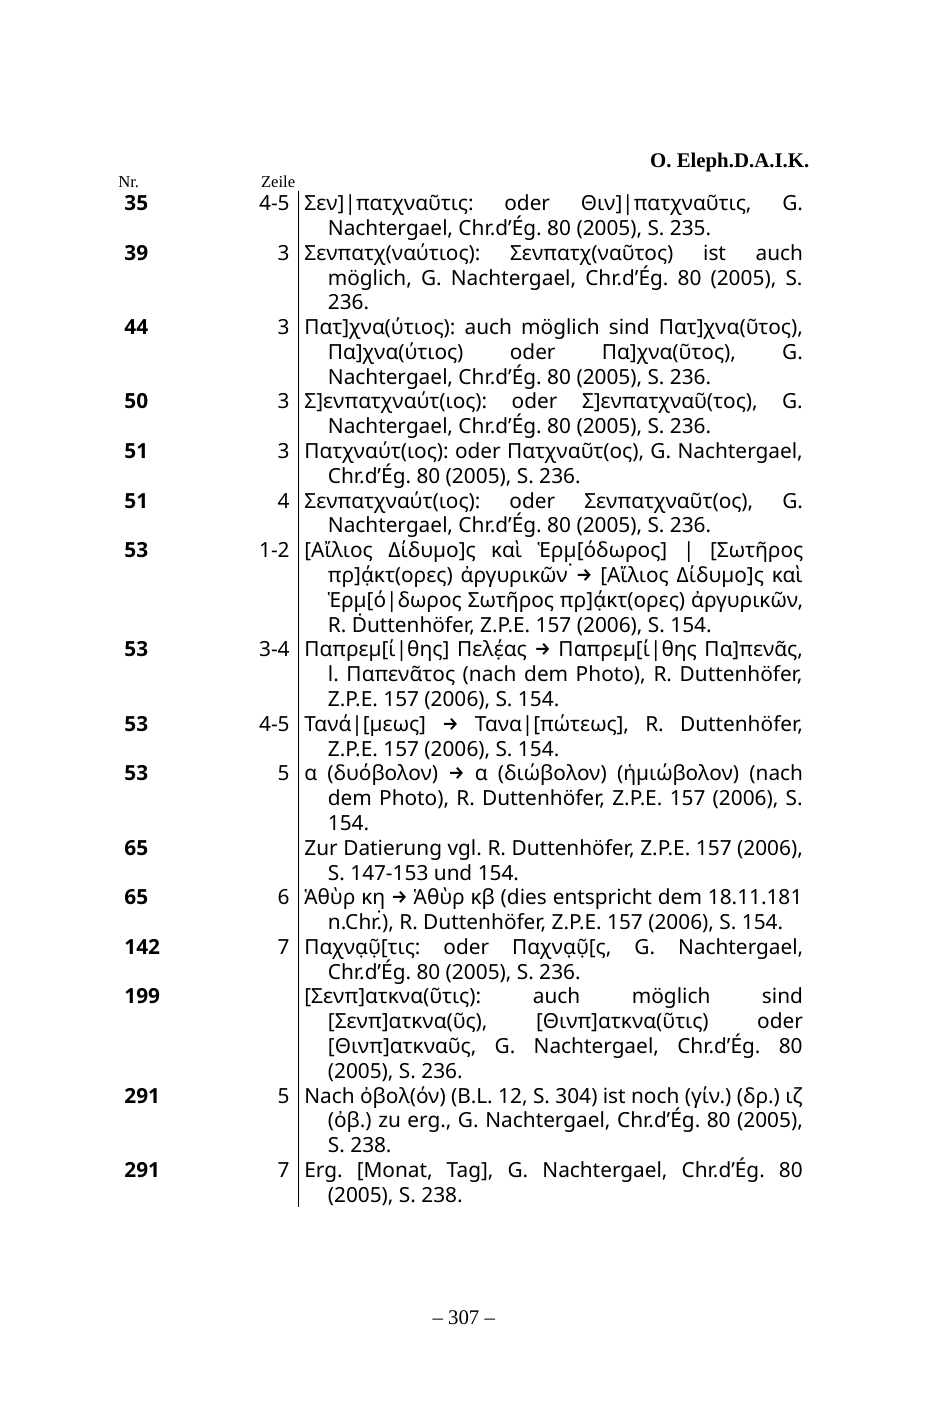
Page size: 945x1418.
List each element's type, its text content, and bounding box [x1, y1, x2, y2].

table_cell 5 [207, 761, 298, 835]
table_cell Σενπατχναύτ(ιος): oder Σενπατχναῦτ(ος), G. Nachtergael, Chr.d’Ég. 80 (2005), S. 236. [299, 488, 809, 538]
table_cell Ἁθὺρ κη̣ → Ἁθὺρ κβ (dies entspricht dem 18.11.181 n.Chr.), R. Duttenhöfer, Z.P.E. 157 (2006), S. 154. [299, 885, 809, 934]
table_cell Σ]ενπατχναύτ(ιος): oder Σ]ενπατχναῦ(τος), G. Nachtergael, Chr.d’Ég. 80 (2005), S. 236. [299, 389, 809, 439]
table_cell Παχνα̣ῦ̣[τις: oder Παχνα̣ῦ̣[ς, G. Nachtergael, Chr.d’Ég. 80 (2005), S. 236. [299, 935, 809, 984]
table_cell 1-2 [207, 538, 298, 637]
table_cell Nach ὀβολ(όν) (B.L. 12, S. 304) ist noch (γίν.) (δρ.) ιζ (ὀβ.) zu erg., G. Nachtergael, Chr.d’Ég. 80 (2005), S. 238. [299, 1083, 809, 1158]
table_cell [207, 835, 298, 885]
table_cell 4-5 [207, 711, 298, 761]
table_cell 4 [207, 488, 298, 538]
table_cell 4-5 [207, 191, 298, 240]
table_cell 51 [118, 488, 207, 538]
table_cell 3 [207, 315, 298, 389]
table_cell 50 [118, 389, 207, 439]
table_cell Πατχναύτ(ιος): oder Πατχναῦτ(ος), G. Nachtergael, Chr.d’Ég. 80 (2005), S. 236. [299, 439, 809, 488]
table_cell Σενπατχ(ναύτιος): Σενπατχ(ναῦτος) ist auch möglich, G. Nachtergael, Chr.d’Ég. 80 (2005), S. 236. [299, 240, 809, 315]
table_cell 53 [118, 711, 207, 761]
table_cell Πατ]χνα(ύτιος): auch möglich sind Πατ]χνα(ῦτος), Πα]χνα(ύτιος) oder Πα]χνα(ῦτος), G. Nachtergael, Chr.d’Ég. 80 (2005), S. 236. [299, 315, 809, 389]
table_cell 3-4 [207, 637, 298, 711]
table_cell Erg. [Monat, Tag], G. Nachtergael, Chr.d’Ég. 80 (2005), S. 238. [299, 1158, 809, 1207]
table_cell 199 [118, 984, 207, 1083]
table_cell 65 [118, 885, 207, 934]
table_cell [Αἴλιος Δίδυμο]ς καὶ Ἑρμ̣[όδωρος] | [Σωτῆρος πρ]ά̣κτ(ορες) ἀργυρικῶν → [Αἴλιος Δίδυμο]ς καὶ Ἑρμ̣[ό|δωρος Σωτῆρος πρ]ά̣κτ(ορες) ἀργυρικῶν, R. Duttenhöfer, Z.P.E. 157 (2006), S. 154. [299, 538, 809, 637]
table_cell 51 [118, 439, 207, 488]
table_cell 53 [118, 761, 207, 835]
table_cell 6 [207, 885, 298, 934]
table_cell α (δυόβολον) → α (διώβολον) (ἡμιώβολον) (nach dem Photo), R. Duttenhöfer, Z.P.E. 157 (2006), S. 154. [299, 761, 809, 835]
table_cell 53 [118, 637, 207, 711]
table_cell 291 [118, 1083, 207, 1158]
table_cell 7 [207, 935, 298, 984]
table_cell 39 [118, 240, 207, 315]
table_cell 3 [207, 439, 298, 488]
table_cell 44 [118, 315, 207, 389]
table_cell 7 [207, 1158, 298, 1207]
table_cell 291 [118, 1158, 207, 1207]
table_cell Παπρεμ[ί|θης] Πελέ̣ας → Παπρεμ[ί|θης Πα]πενᾶς, l. Παπενᾶτος (nach dem Photo), R. Duttenhöfer, Z.P.E. 157 (2006), S. 154. [299, 637, 809, 711]
table_cell 142 [118, 935, 207, 984]
table_cell 3 [207, 240, 298, 315]
table_cell [207, 984, 298, 1083]
table_cell [Σενπ]ατκνα(ῦτις): auch möglich sind [Σενπ]ατκνα(ῦς), [Θινπ]ατκνα(ῦτις) oder [Θινπ]ατκναῦς, G. Nachtergael, Chr.d’Ég. 80 (2005), S. 236. [299, 984, 809, 1083]
table_cell Σεν]|πατχναῦτις: oder Θιν]|πατχναῦτις, G. Nachtergael, Chr.d’Ég. 80 (2005), S. 235. [299, 191, 809, 240]
table_cell 5 [207, 1083, 298, 1158]
table_cell 35 [118, 191, 207, 240]
table_cell 3 [207, 389, 298, 439]
table_cell 53 [118, 538, 207, 637]
table_cell Τανά|[μεως] → Τανα|[πώτεως], R. Duttenhöfer, Z.P.E. 157 (2006), S. 154. [299, 711, 809, 761]
table_cell Zur Datierung vgl. R. Duttenhöfer, Z.P.E. 157 (2006), S. 147-153 und 154. [299, 835, 809, 885]
table_cell 65 [118, 835, 207, 885]
